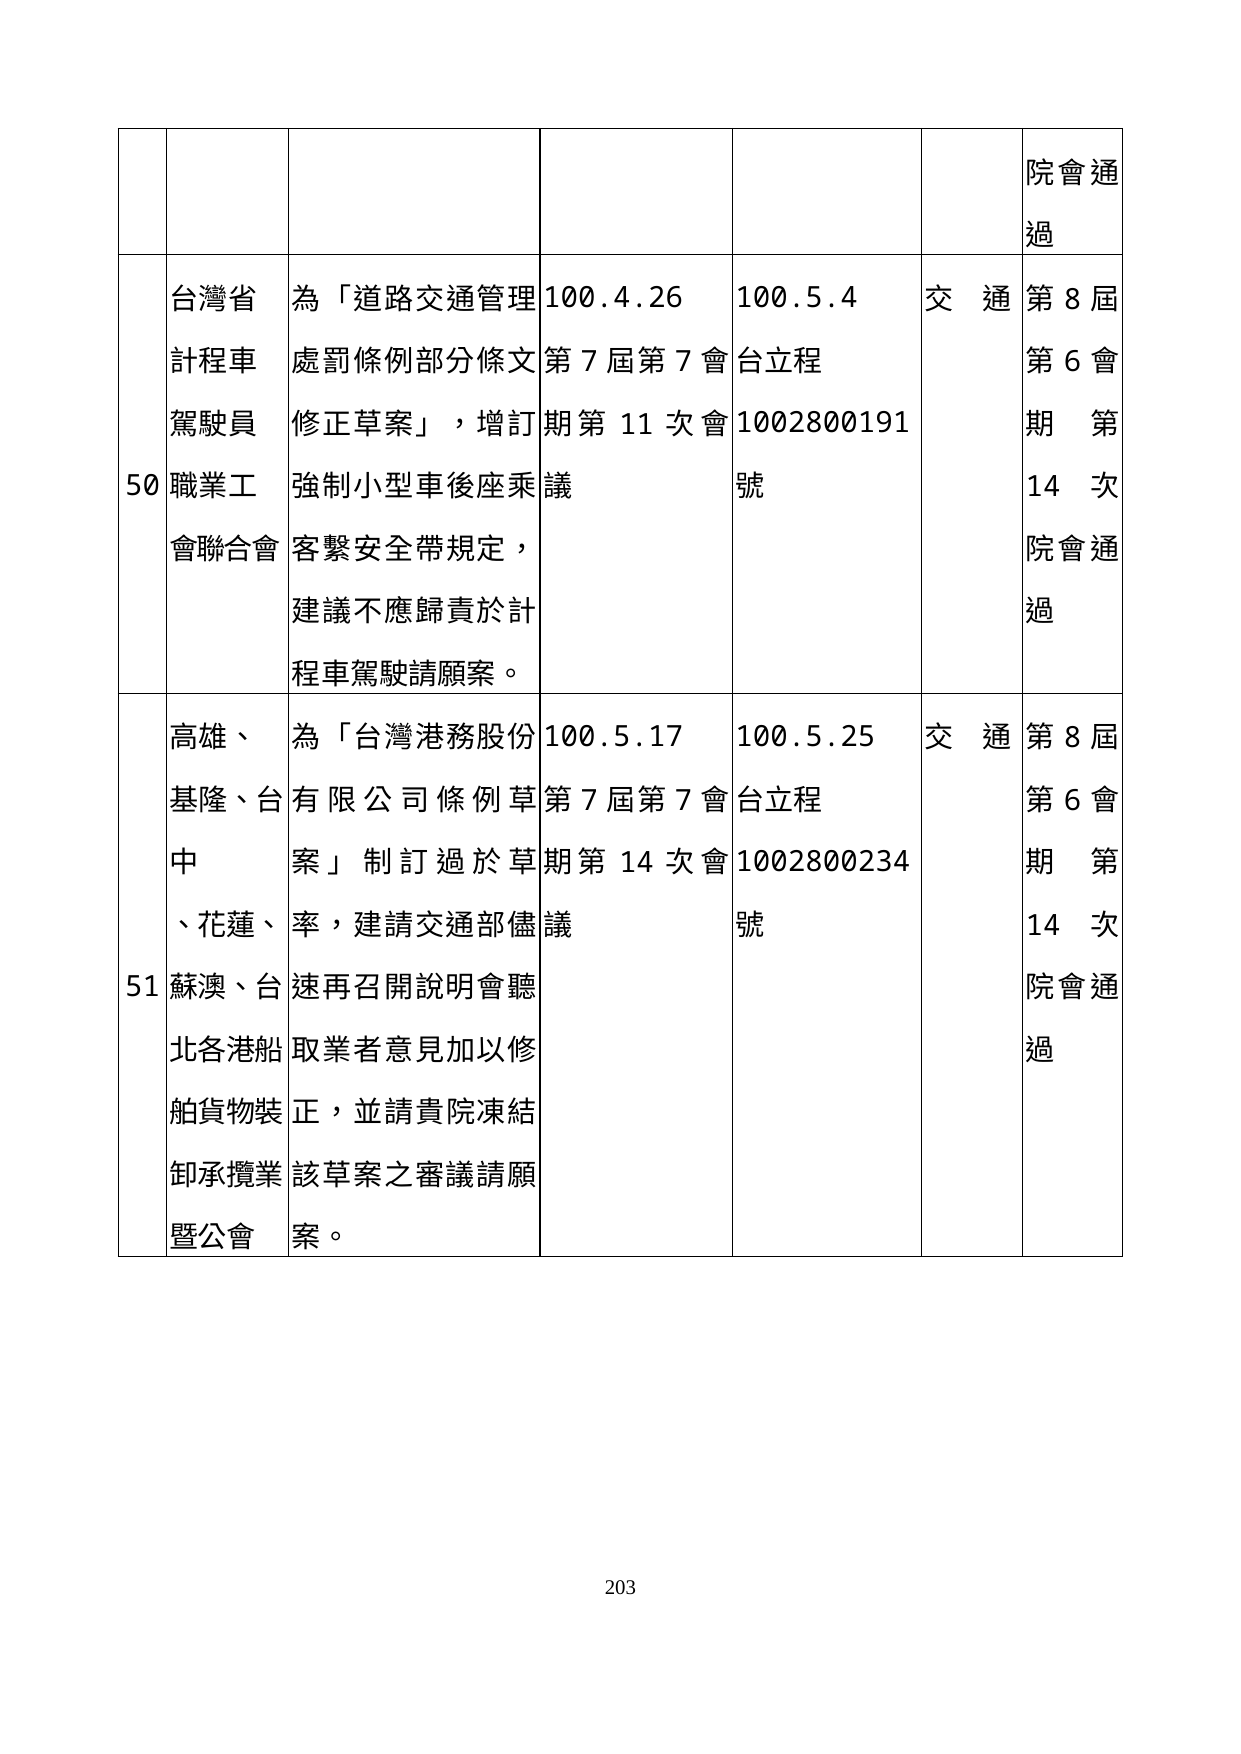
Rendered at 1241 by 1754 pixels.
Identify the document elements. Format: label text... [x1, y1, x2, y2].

table_cell [289, 129, 539, 254]
table_cell 第8屆第6會期第14次院會通過 [1023, 694, 1122, 1256]
table_cell [541, 129, 732, 254]
table_cell 為「道路交通管理處罰條例部分條文修正草案」，增訂強制小型車後座乘客繫安全帶規定，建議不應歸責於計程車駕駛請願案。 [289, 255, 539, 692]
table_cell [733, 129, 921, 254]
table_cell 第8屆第6會期第14次院會通過 [1023, 255, 1122, 692]
table_cell 100.5.4 台立程 1002800191號 [733, 255, 921, 692]
table_cell 台灣省計程車駕駛員職業工會聯合會 [167, 255, 288, 692]
table_cell 交 通 [922, 255, 1022, 692]
table_cell 交 通 [922, 694, 1022, 1256]
table_cell 100.4.26 第7屆第7會期第11次會議 [541, 255, 732, 692]
table_cell 院會通過 [1023, 129, 1122, 254]
table_cell 100.5.17 第7屆第7會期第14次會議 [541, 694, 732, 1256]
table_cell 51 [119, 694, 166, 1256]
table_cell 50 [119, 255, 166, 692]
table_cell 100.5.25 台立程 1002800234號 [733, 694, 921, 1256]
table_cell 為「台灣港務股份有限公司條例草案」制訂過於草率，建請交通部儘速再召開說明會聽取業者意見加以修正，並請貴院凍結該草案之審議請願案。 [289, 694, 539, 1256]
table_cell [922, 129, 1022, 254]
table_cell [119, 129, 166, 254]
table_cell [167, 129, 288, 254]
table_cell 高雄、基隆、台中 、花蓮、蘇澳、台北各港船舶貨物裝卸承攬業暨公會 [167, 694, 288, 1256]
